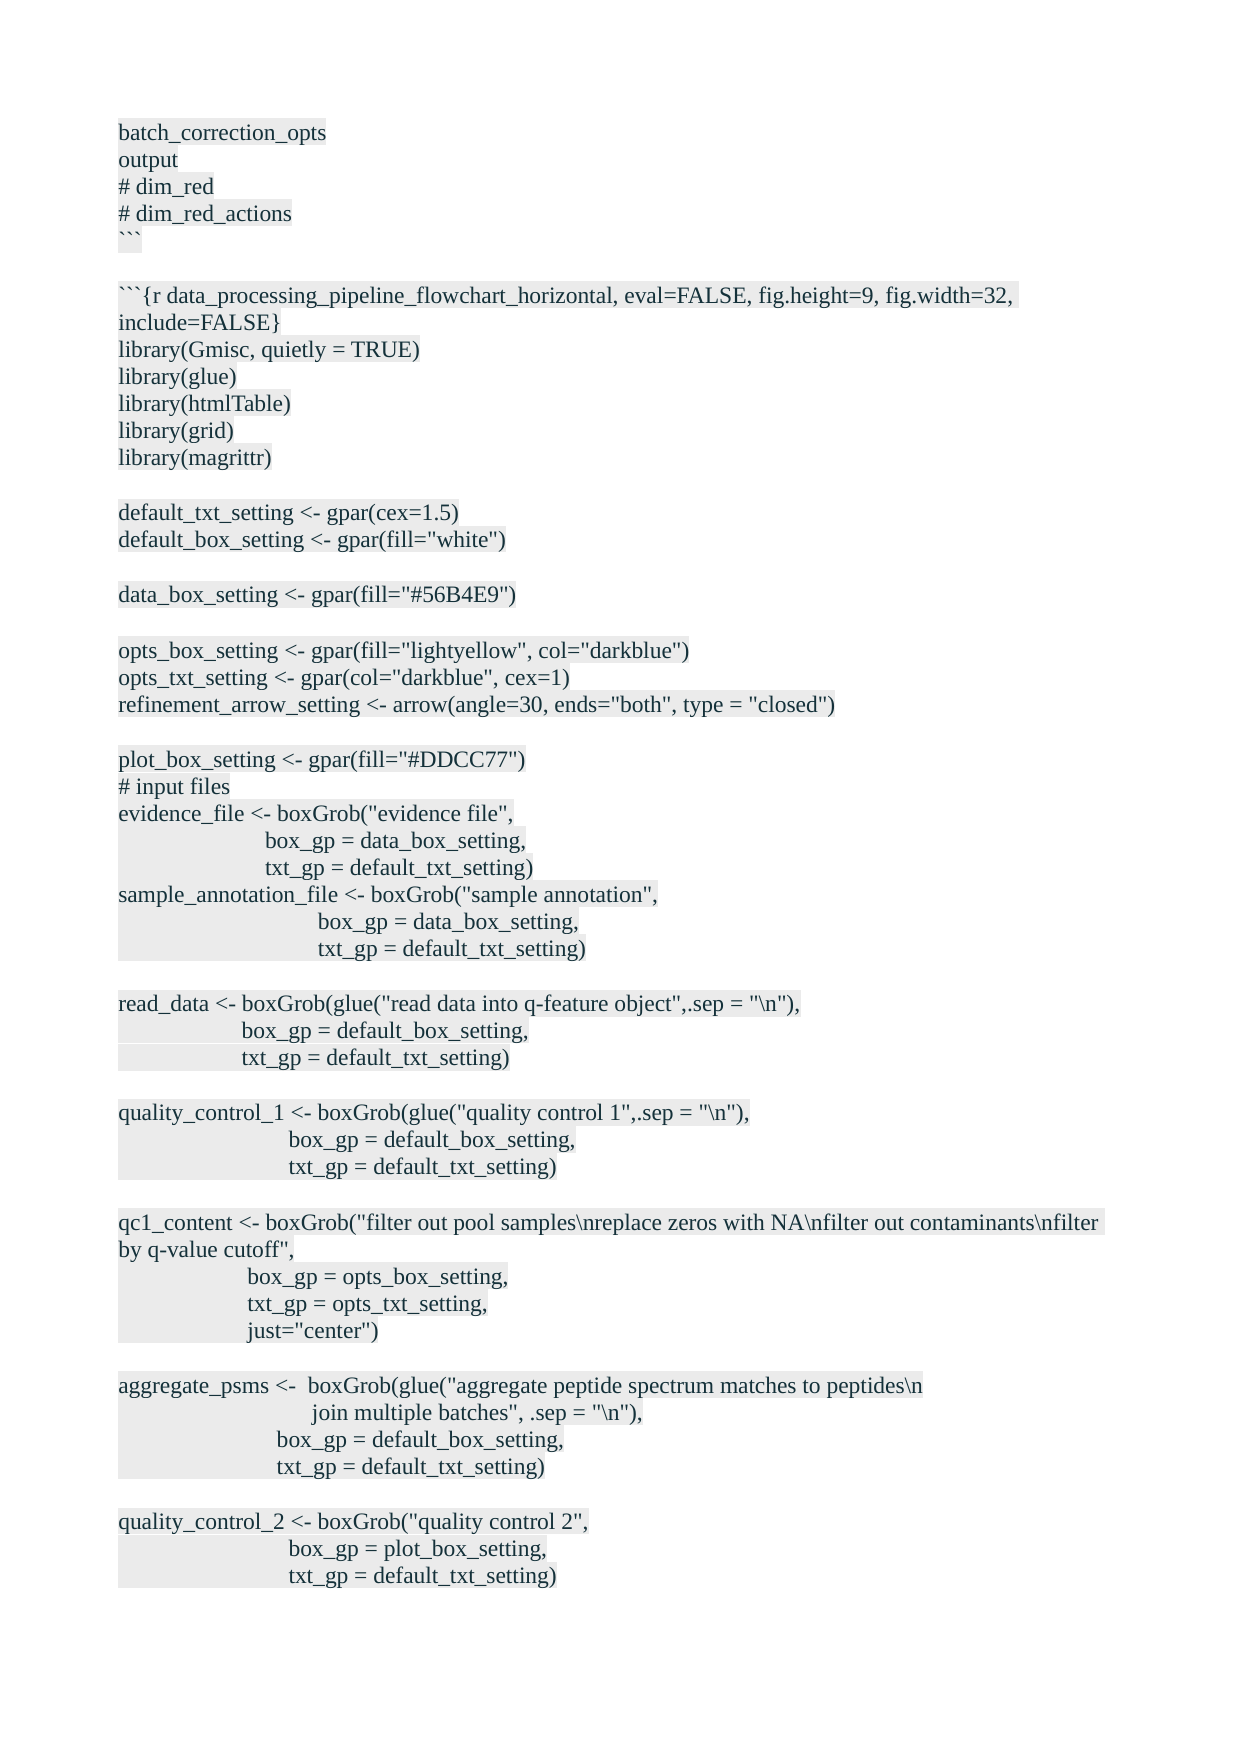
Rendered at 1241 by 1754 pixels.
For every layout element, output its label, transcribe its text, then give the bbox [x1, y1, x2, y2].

text default_box_setting <- gpar(fill="white") [118, 526, 1122, 552]
text opts_box_setting <- gpar(fill="lightyellow", col="darkblue") [118, 636, 1122, 663]
text library(glue) [118, 362, 1122, 389]
text data_box_setting <- gpar(fill="#56B4E9") [118, 581, 1122, 608]
text # dim_red_actions [118, 199, 1122, 226]
text opts_txt_setting <- gpar(col="darkblue", cex=1) [118, 663, 1122, 690]
text join multiple batches", .sep = "\n"), [118, 1398, 1122, 1425]
text txt_gp = opts_txt_setting, [118, 1289, 1122, 1316]
text quality_control_1 <- boxGrob(glue("quality control 1",.sep = "\n"), [118, 1099, 1122, 1126]
text ```{r data_processing_pipeline_flowchart_horizontal, eval=FALSE, fig.height=9, fig.width=32, include=FALSE} [118, 281, 1122, 335]
text box_gp = opts_box_setting, [118, 1262, 1122, 1289]
text library(Gmisc, quietly = TRUE) [118, 335, 1122, 362]
text txt_gp = default_txt_setting) [118, 1562, 1122, 1588]
text box_gp = data_box_setting, [118, 826, 1122, 853]
text # input files [118, 772, 1122, 799]
text quality_control_2 <- boxGrob("quality control 2", [118, 1508, 1122, 1534]
text library(htmlTable) [118, 389, 1122, 416]
text library(grid) [118, 416, 1122, 443]
text plot_box_setting <- gpar(fill="#DDCC77") [118, 745, 1122, 772]
text txt_gp = default_txt_setting) [118, 934, 1122, 961]
text txt_gp = default_txt_setting) [118, 1043, 1122, 1071]
text box_gp = data_box_setting, [118, 907, 1122, 934]
text just="center") [118, 1316, 1122, 1343]
text box_gp = default_box_setting, [118, 1425, 1122, 1452]
text box_gp = default_box_setting, [118, 1017, 1122, 1043]
text batch_correction_opts [118, 118, 1122, 145]
text library(magrittr) [118, 443, 1122, 470]
text read_data <- boxGrob(glue("read data into q-feature object",.sep = "\n"), [118, 989, 1122, 1017]
text aggregate_psms <- boxGrob(glue("aggregate peptide spectrum matches to peptides\n [118, 1371, 1122, 1398]
text default_txt_setting <- gpar(cex=1.5) [118, 498, 1122, 526]
text txt_gp = default_txt_setting) [118, 1153, 1122, 1180]
text evidence_file <- boxGrob("evidence file", [118, 799, 1122, 826]
text sample_annotation_file <- boxGrob("sample annotation", [118, 880, 1122, 907]
text box_gp = default_box_setting, [118, 1126, 1122, 1153]
text ``` [118, 226, 1122, 253]
text # dim_red [118, 172, 1122, 199]
text qc1_content <- boxGrob("filter out pool samples\nreplace zeros with NA\nfilter out contaminants\nfilter by q-value cutoff", [118, 1208, 1122, 1262]
text txt_gp = default_txt_setting) [118, 853, 1122, 880]
text txt_gp = default_txt_setting) [118, 1452, 1122, 1479]
text refinement_arrow_setting <- arrow(angle=30, ends="both", type = "closed") [118, 690, 1122, 717]
text box_gp = plot_box_setting, [118, 1534, 1122, 1562]
text output [118, 145, 1122, 172]
